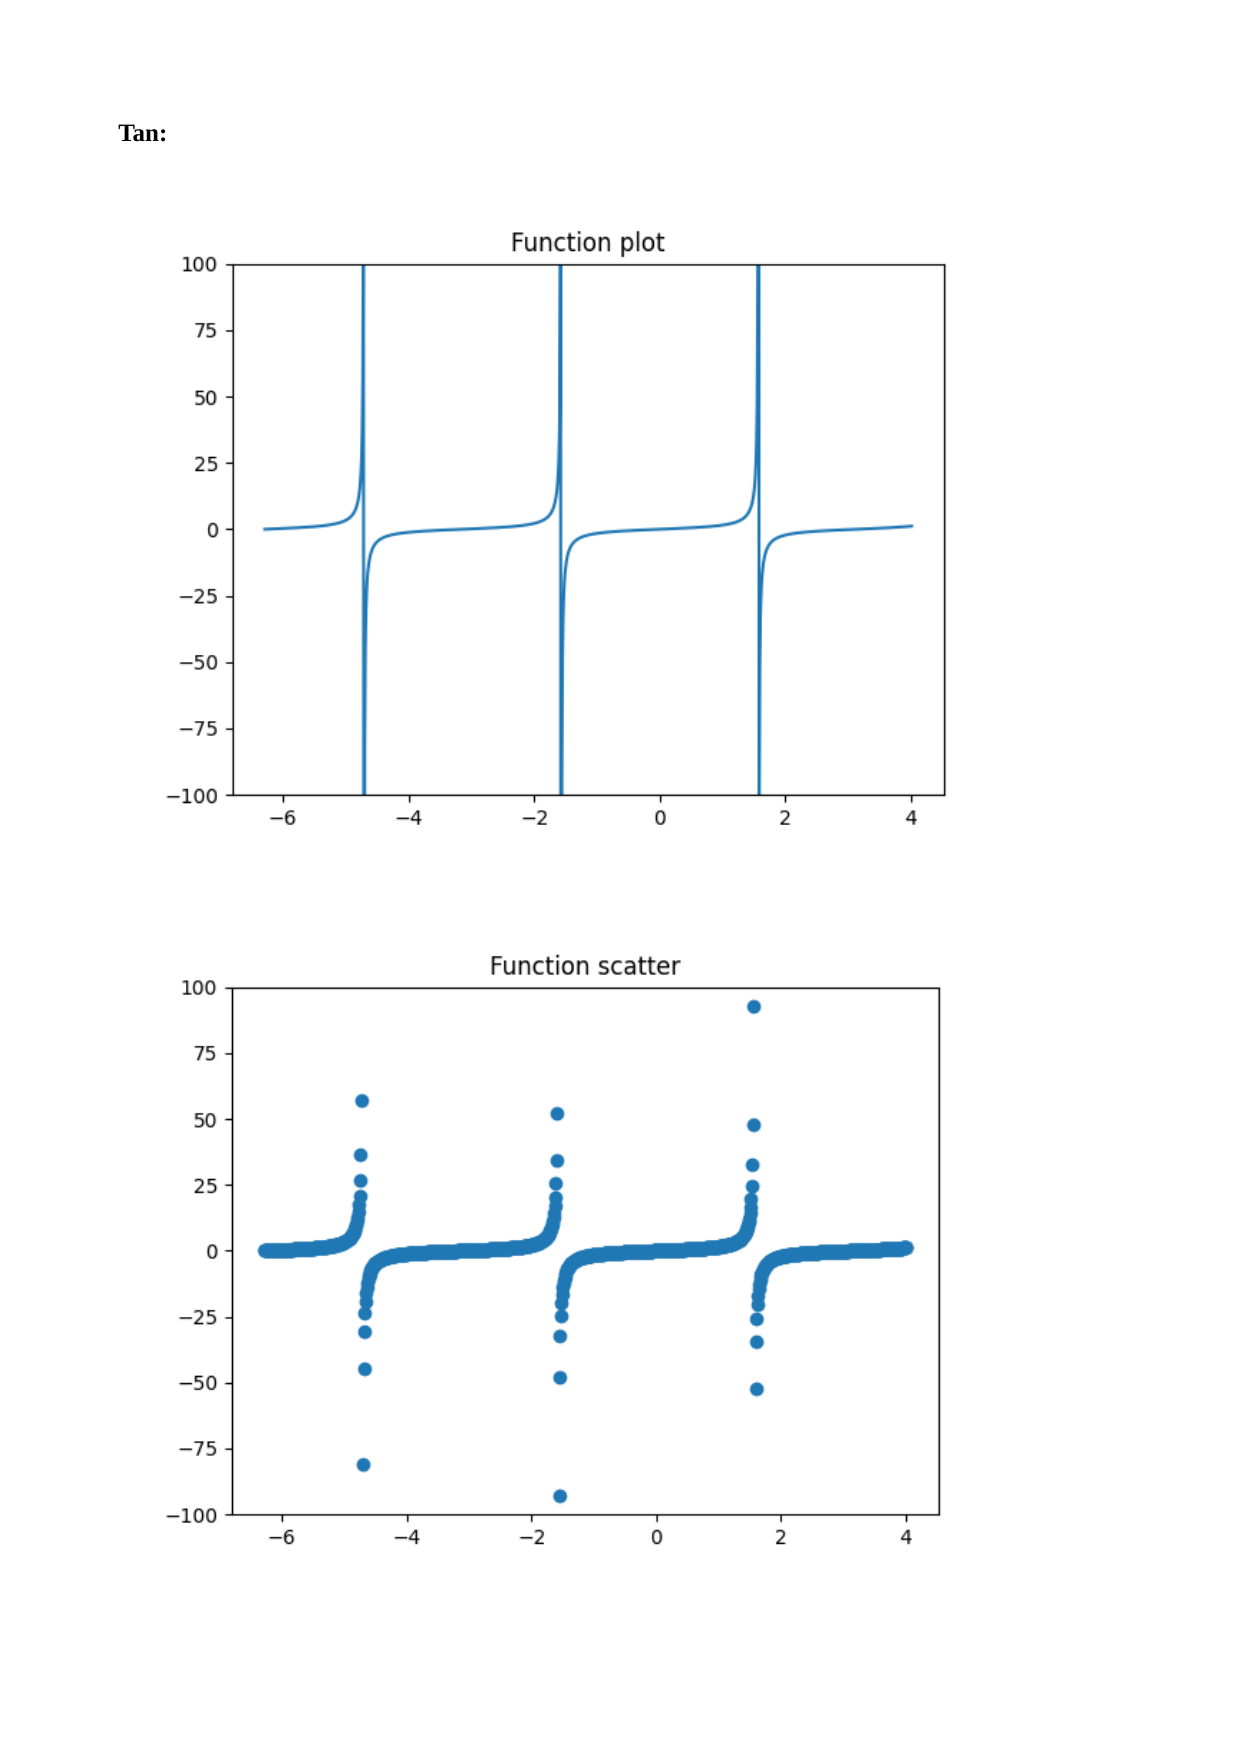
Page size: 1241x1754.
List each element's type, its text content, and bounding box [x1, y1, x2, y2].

picture [118, 182, 1036, 871]
text Tan: [118, 118, 1122, 147]
picture [118, 905, 1030, 1590]
